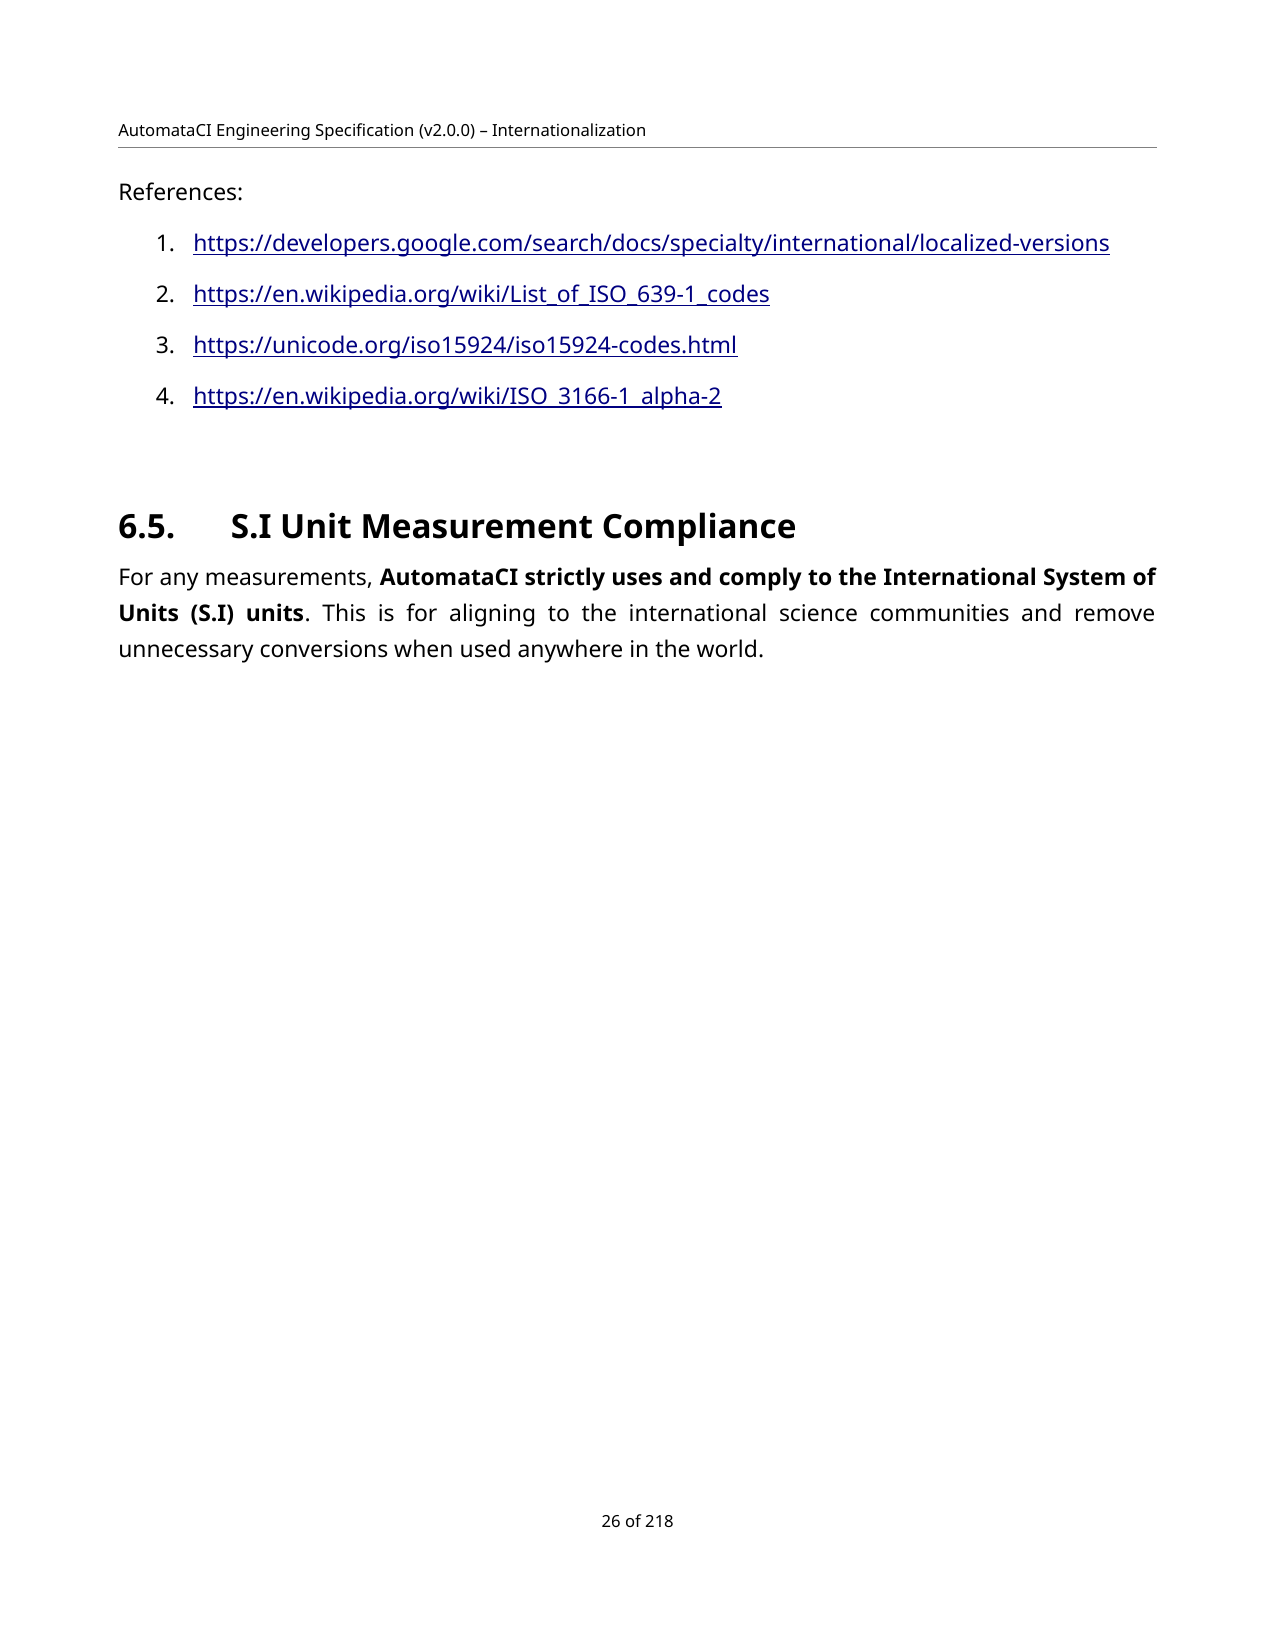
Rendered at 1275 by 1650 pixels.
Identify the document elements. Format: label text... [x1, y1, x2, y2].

subtitle S.I Unit Measurement Compliance [118, 503, 1157, 548]
list https://unicode.org/iso15924/iso15924-codes.html [156, 329, 1157, 360]
list https://en.wikipedia.org/wiki/ISO_3166-1_alpha-2 [156, 380, 1157, 411]
list https://en.wikipedia.org/wiki/List_of_ISO_639-1_codes [156, 278, 1157, 309]
text For any measurements, AutomataCI strictly uses and comply to the International System of Units (S.I) units. This is for aligning to the international science communities and remove unnecessary conversions when used anywhere in the world. [118, 561, 1157, 664]
text References: [118, 176, 1157, 208]
list https://developers.google.com/search/docs/specialty/international/localized-versions [156, 227, 1157, 258]
